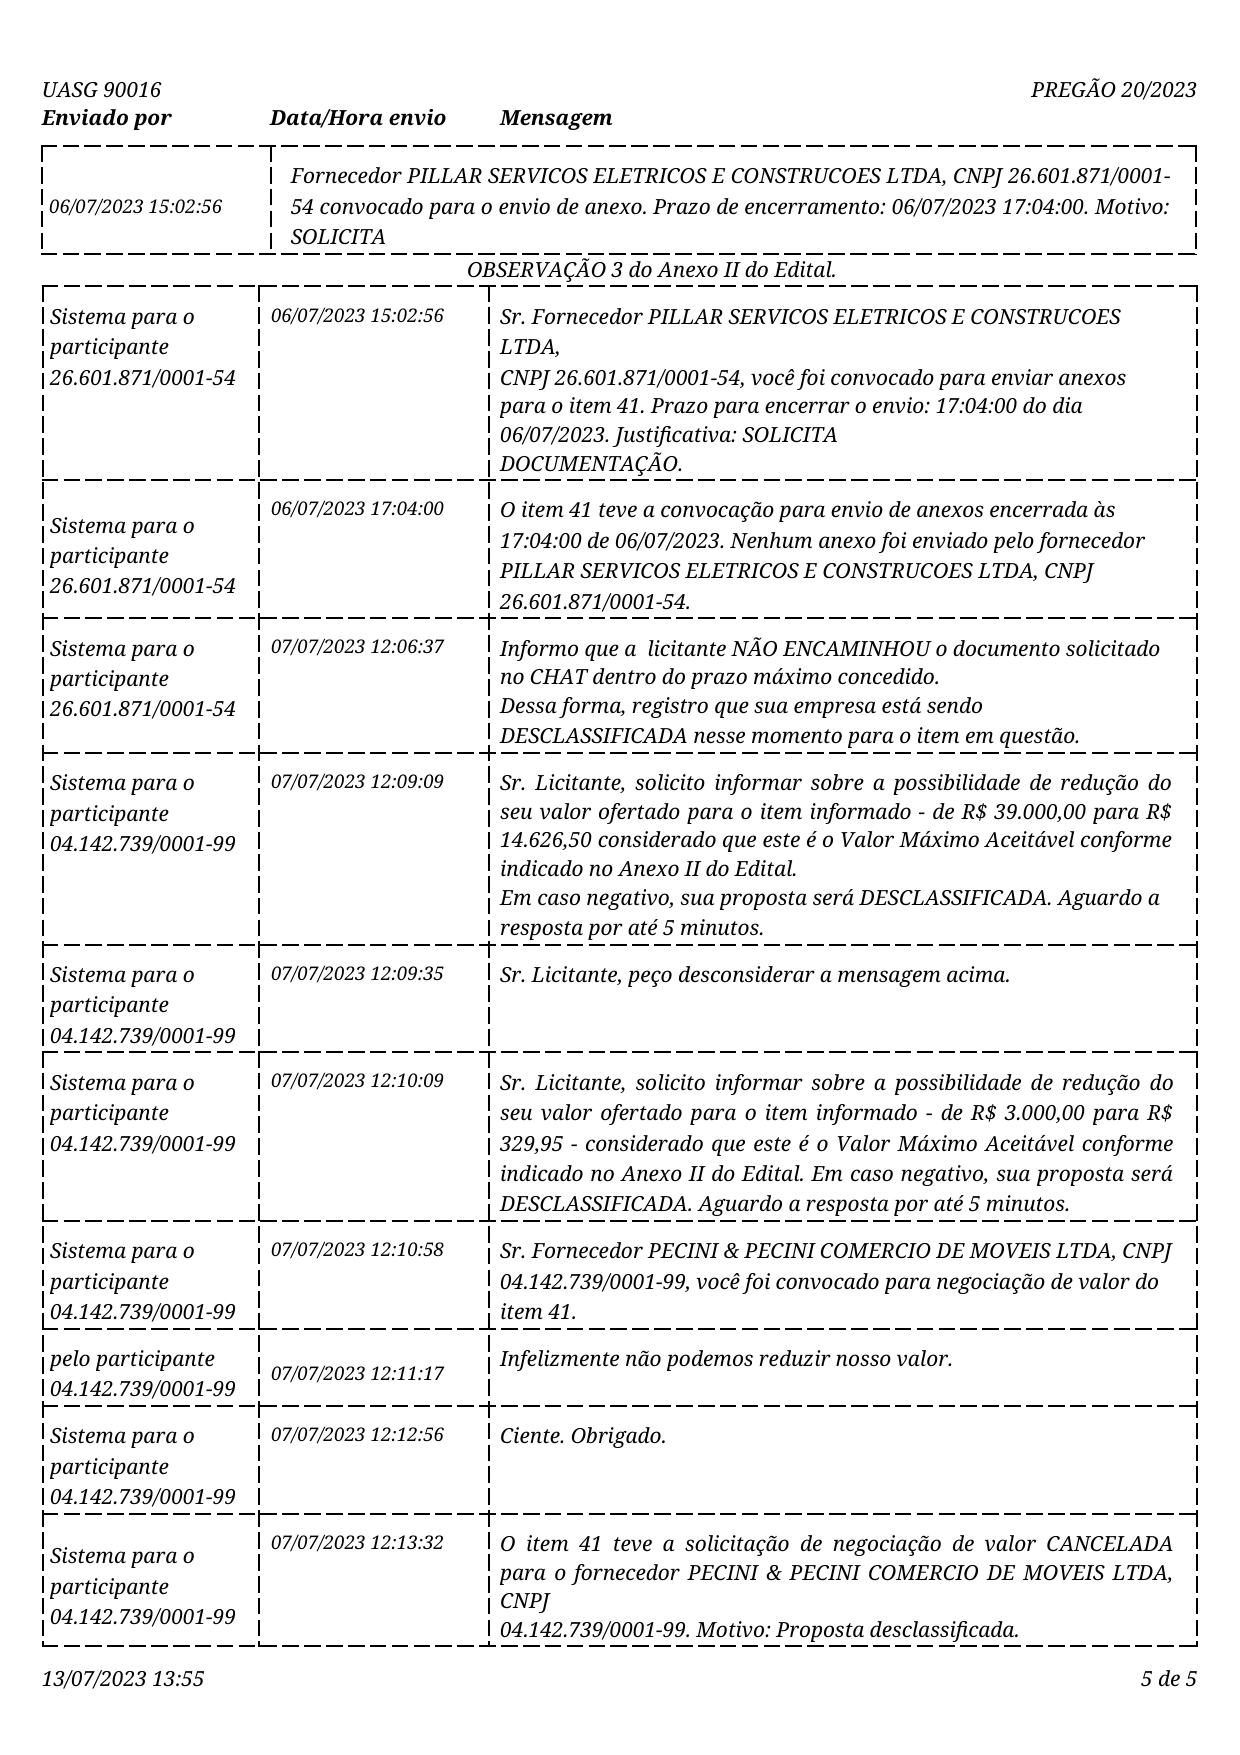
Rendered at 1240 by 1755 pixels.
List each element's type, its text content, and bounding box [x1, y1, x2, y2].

table_cell Sistema para o participante 26.601.871/0001-54 [43, 479, 259, 617]
table_header Sistema para o participante 26.601.871/0001-54 [43, 285, 259, 479]
table_cell O item 41 teve a convocação para envio de anexos encerrada às 17:04:00 de 06/07/2023. Nenhum anexo foi enviado pelo fornecedor PILLAR SERVICOS ELETRICOS E CONSTRUCOES LTDA, CNPJ 26.601.871/0001-54. [489, 479, 1197, 617]
table_cell 07/07/2023 12:09:35 [259, 944, 488, 1051]
table_cell Ciente. Obrigado. [489, 1405, 1197, 1512]
table_cell Infelizmente não podemos reduzir nosso valor. [489, 1328, 1197, 1405]
table_cell 06/07/2023 17:04:00 [259, 479, 488, 617]
table_cell 07/07/2023 12:13:32 [259, 1513, 488, 1645]
text Enviado por Data/Hora envio Mensagem [42, 103, 1199, 132]
table_cell Sr. Licitante, solicito informar sobre a possibilidade de redução do seu valor ofertado para o item informado - de R$ 3.000,00 para R$ 329,95 - considerado que este é o Valor Máximo Aceitável conforme indicado no Anexo II do Edital. Em caso negativo, sua proposta será DESCLASSIFICADA. Aguardo a resposta por até 5 minutos. [489, 1051, 1197, 1220]
table_cell 07/07/2023 12:10:58 [259, 1220, 488, 1327]
table_cell Sr. Licitante, peço desconsiderar a mensagem acima. [489, 944, 1197, 1051]
table_header 06/07/2023 15:02:56 [42, 145, 271, 253]
table_cell Sistema para o participante 04.142.739/0001-99 [43, 752, 259, 943]
table_cell 07/07/2023 12:11:17 [259, 1328, 488, 1405]
table_header Sr. Fornecedor PILLAR SERVICOS ELETRICOS E CONSTRUCOES LTDA, CNPJ 26.601.871/0001-54, você foi convocado para enviar anexos para o item 41. Prazo para encerrar o envio: 17:04:00 do dia 06/07/2023. Justificativa: SOLICITA DOCUMENTAÇÃO. [489, 285, 1197, 479]
table_cell Informo que a licitante NÃO ENCAMINHOU o documento solicitado no CHAT dentro do prazo máximo concedido. Dessa forma, registro que sua empresa está sendo DESCLASSIFICADA nesse momento para o item em questão. [489, 617, 1197, 752]
table_cell 07/07/2023 12:12:56 [259, 1405, 488, 1512]
table_cell Sistema para o participante 04.142.739/0001-99 [43, 1051, 259, 1220]
table_cell Sistema para o participante 26.601.871/0001-54 [43, 617, 259, 752]
table_cell Sistema para o participante 04.142.739/0001-99 [43, 1513, 259, 1645]
table_cell Sr. Licitante, solicito informar sobre a possibilidade de redução do seu valor ofertado para o item informado - de R$ 39.000,00 para R$ 14.626,50 considerado que este é o Valor Máximo Aceitável conforme indicado no Anexo II do Edital. Em caso negativo, sua proposta será DESCLASSIFICADA. Aguardo a resposta por até 5 minutos. [489, 752, 1197, 943]
table_header 06/07/2023 15:02:56 [259, 285, 488, 479]
table_cell Sr. Fornecedor PECINI & PECINI COMERCIO DE MOVEIS LTDA, CNPJ 04.142.739/0001-99, você foi convocado para negociação de valor do item 41. [489, 1220, 1197, 1327]
table_cell 07/07/2023 12:09:09 [259, 752, 488, 943]
table_cell Sistema para o participante 04.142.739/0001-99 [43, 1405, 259, 1512]
table_cell Sistema para o participante 04.142.739/0001-99 [43, 1220, 259, 1327]
table_cell pelo participante 04.142.739/0001-99 [43, 1328, 259, 1405]
table_cell O item 41 teve a solicitação de negociação de valor CANCELADA para o fornecedor PECINI & PECINI COMERCIO DE MOVEIS LTDA, CNPJ 04.142.739/0001-99. Motivo: Proposta desclassificada. [489, 1513, 1197, 1645]
text OBSERVAÇÃO 3 do Anexo II do Edital. [42, 255, 839, 283]
table_cell 07/07/2023 12:06:37 [259, 617, 488, 752]
table_cell 07/07/2023 12:10:09 [259, 1051, 488, 1220]
table_cell Sistema para o participante 04.142.739/0001-99 [43, 944, 259, 1051]
table_header Fornecedor PILLAR SERVICOS ELETRICOS E CONSTRUCOES LTDA, CNPJ 26.601.871/0001-54 convocado para o envio de anexo. Prazo de encerramento: 06/07/2023 17:04:00. Motivo: SOLICITA [271, 145, 1196, 253]
